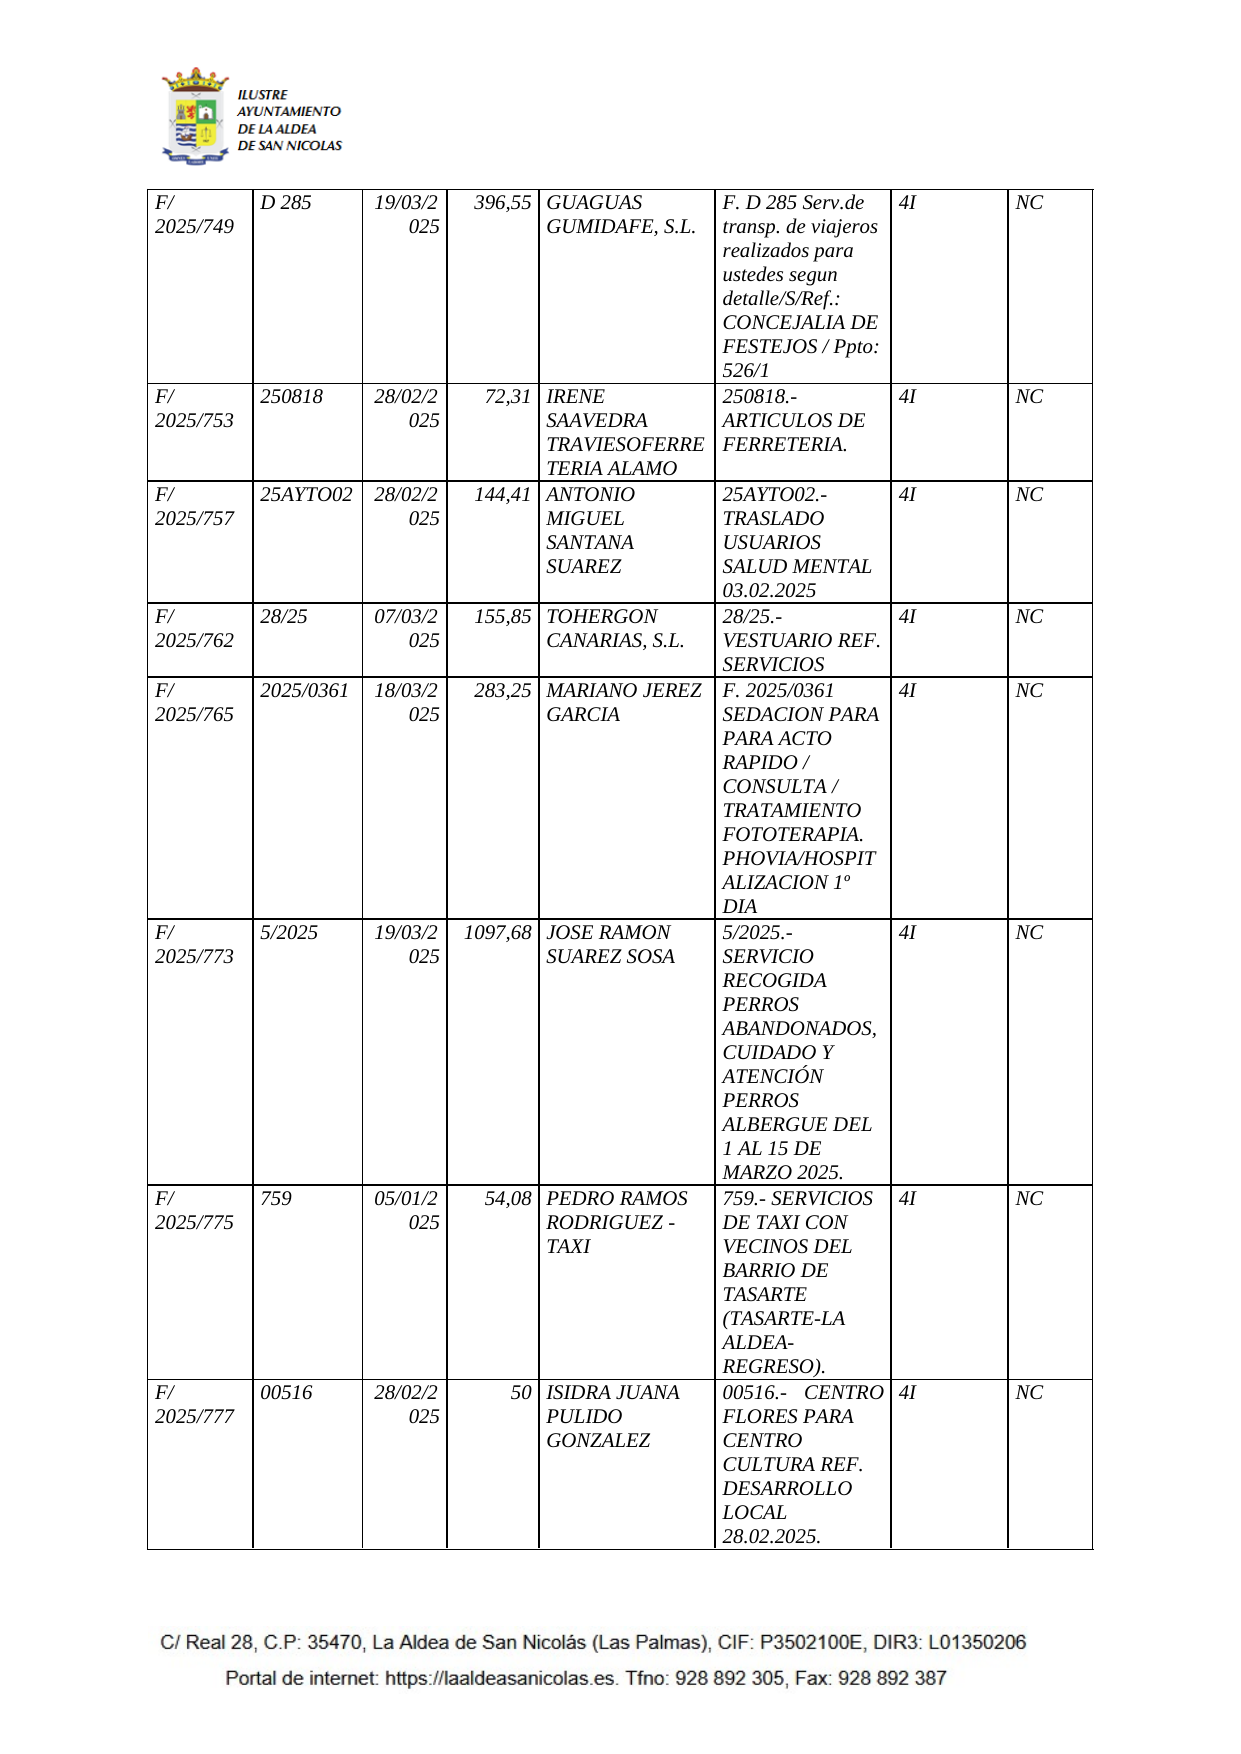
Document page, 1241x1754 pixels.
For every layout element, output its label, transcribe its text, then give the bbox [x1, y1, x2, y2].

table_cell 759 [254, 1186, 362, 1378]
table_cell 28/25.- VESTUARIO REF. SERVICIOS [716, 604, 890, 676]
table_cell 144,41 [448, 482, 538, 602]
table_cell 25AYTO02 [254, 482, 362, 602]
table_cell 2025/0361 [254, 678, 362, 918]
table_cell 19/03/2025 [363, 920, 446, 1184]
table_cell 250818 [254, 384, 362, 480]
table_cell NC [1009, 920, 1092, 1184]
table_cell 00516 [254, 1380, 362, 1548]
table_cell 4I [892, 1186, 1007, 1378]
table_cell F/2025/777 [148, 1380, 252, 1548]
table_cell 1097,68 [448, 920, 538, 1184]
table_cell 4I [892, 920, 1007, 1184]
table_cell 05/01/2025 [363, 1186, 446, 1378]
table_cell 4I [892, 604, 1007, 676]
table_cell F/2025/765 [148, 678, 252, 918]
table_cell 155,85 [448, 604, 538, 676]
table_cell GUAGUAS GUMIDAFE, S.L. [540, 190, 714, 382]
table_cell NC [1009, 1380, 1092, 1548]
table_cell 250818.- ARTICULOS DE FERRETERIA. [716, 384, 890, 480]
table_cell NC [1009, 604, 1092, 676]
table_cell 4I [892, 678, 1007, 918]
table_cell NC [1009, 190, 1092, 382]
table_cell F/2025/775 [148, 1186, 252, 1378]
table_cell NC [1009, 482, 1092, 602]
table_cell 25AYTO02.- TRASLADO USUARIOS SALUD MENTAL 03.02.2025 [716, 482, 890, 602]
table_cell 4I [892, 482, 1007, 602]
table_cell IRENE SAAVEDRA TRAVIESOFERRETERIA ALAMO [540, 384, 714, 480]
table_cell PEDRO RAMOS RODRIGUEZ -TAXI [540, 1186, 714, 1378]
table_cell 28/02/2025 [363, 482, 446, 602]
table_cell 5/2025 [254, 920, 362, 1184]
table_cell 4I [892, 190, 1007, 382]
table_cell 4I [892, 1380, 1007, 1548]
table_cell ISIDRA JUANA PULIDO GONZALEZ [540, 1380, 714, 1548]
table_cell 28/02/2025 [363, 1380, 446, 1548]
table_cell 759.- SERVICIOS DE TAXI CON VECINOS DEL BARRIO DE TASARTE (TASARTE-LA ALDEA- REGRESO). [716, 1186, 890, 1378]
table_cell NC [1009, 384, 1092, 480]
table_cell F/2025/757 [148, 482, 252, 602]
table_cell 00516.- CENTRO FLORES PARA CENTRO CULTURA REF. DESARROLLO LOCAL 28.02.2025. [716, 1380, 890, 1548]
table_cell NC [1009, 1186, 1092, 1378]
table_cell 54,08 [448, 1186, 538, 1378]
table_cell F. 2025/0361 SEDACION PARA PARA ACTO RAPIDO / CONSULTA / TRATAMIENTO FOTOTERAPIA. PHOVIA/HOSPITALIZACION 1º DIA [716, 678, 890, 918]
table_cell 283,25 [448, 678, 538, 918]
table_cell 4I [892, 384, 1007, 480]
table_cell 28/02/2025 [363, 384, 446, 480]
picture [148, 59, 358, 173]
table_cell F/2025/762 [148, 604, 252, 676]
table_cell 50 [448, 1380, 538, 1548]
table_cell 18/03/2025 [363, 678, 446, 918]
table_cell NC [1009, 678, 1092, 918]
table_cell 07/03/2025 [363, 604, 446, 676]
table_cell F/2025/753 [148, 384, 252, 480]
table_cell F/2025/773 [148, 920, 252, 1184]
table_cell 396,55 [448, 190, 538, 382]
table_cell JOSE RAMON SUAREZ SOSA [540, 920, 714, 1184]
table_cell 19/03/2025 [363, 190, 446, 382]
table_cell TOHERGON CANARIAS, S.L. [540, 604, 714, 676]
table_cell F. D 285 Serv.de transp. de viajeros realizados para ustedes segun detalle/S/Ref.: CONCEJALIA DE FESTEJOS / Ppto: 526/1 [716, 190, 890, 382]
picture [148, 1626, 1034, 1694]
table_cell 72,31 [448, 384, 538, 480]
table_cell F/2025/749 [148, 190, 252, 382]
table_cell 28/25 [254, 604, 362, 676]
table_cell ANTONIO MIGUEL SANTANA SUAREZ [540, 482, 714, 602]
table_cell MARIANO JEREZ GARCIA [540, 678, 714, 918]
table_cell D 285 [254, 190, 362, 382]
table_cell 5/2025.- SERVICIO RECOGIDA PERROS ABANDONADOS, CUIDADO Y ATENCIÓN PERROS ALBERGUE DEL 1 AL 15 DE MARZO 2025. [716, 920, 890, 1184]
